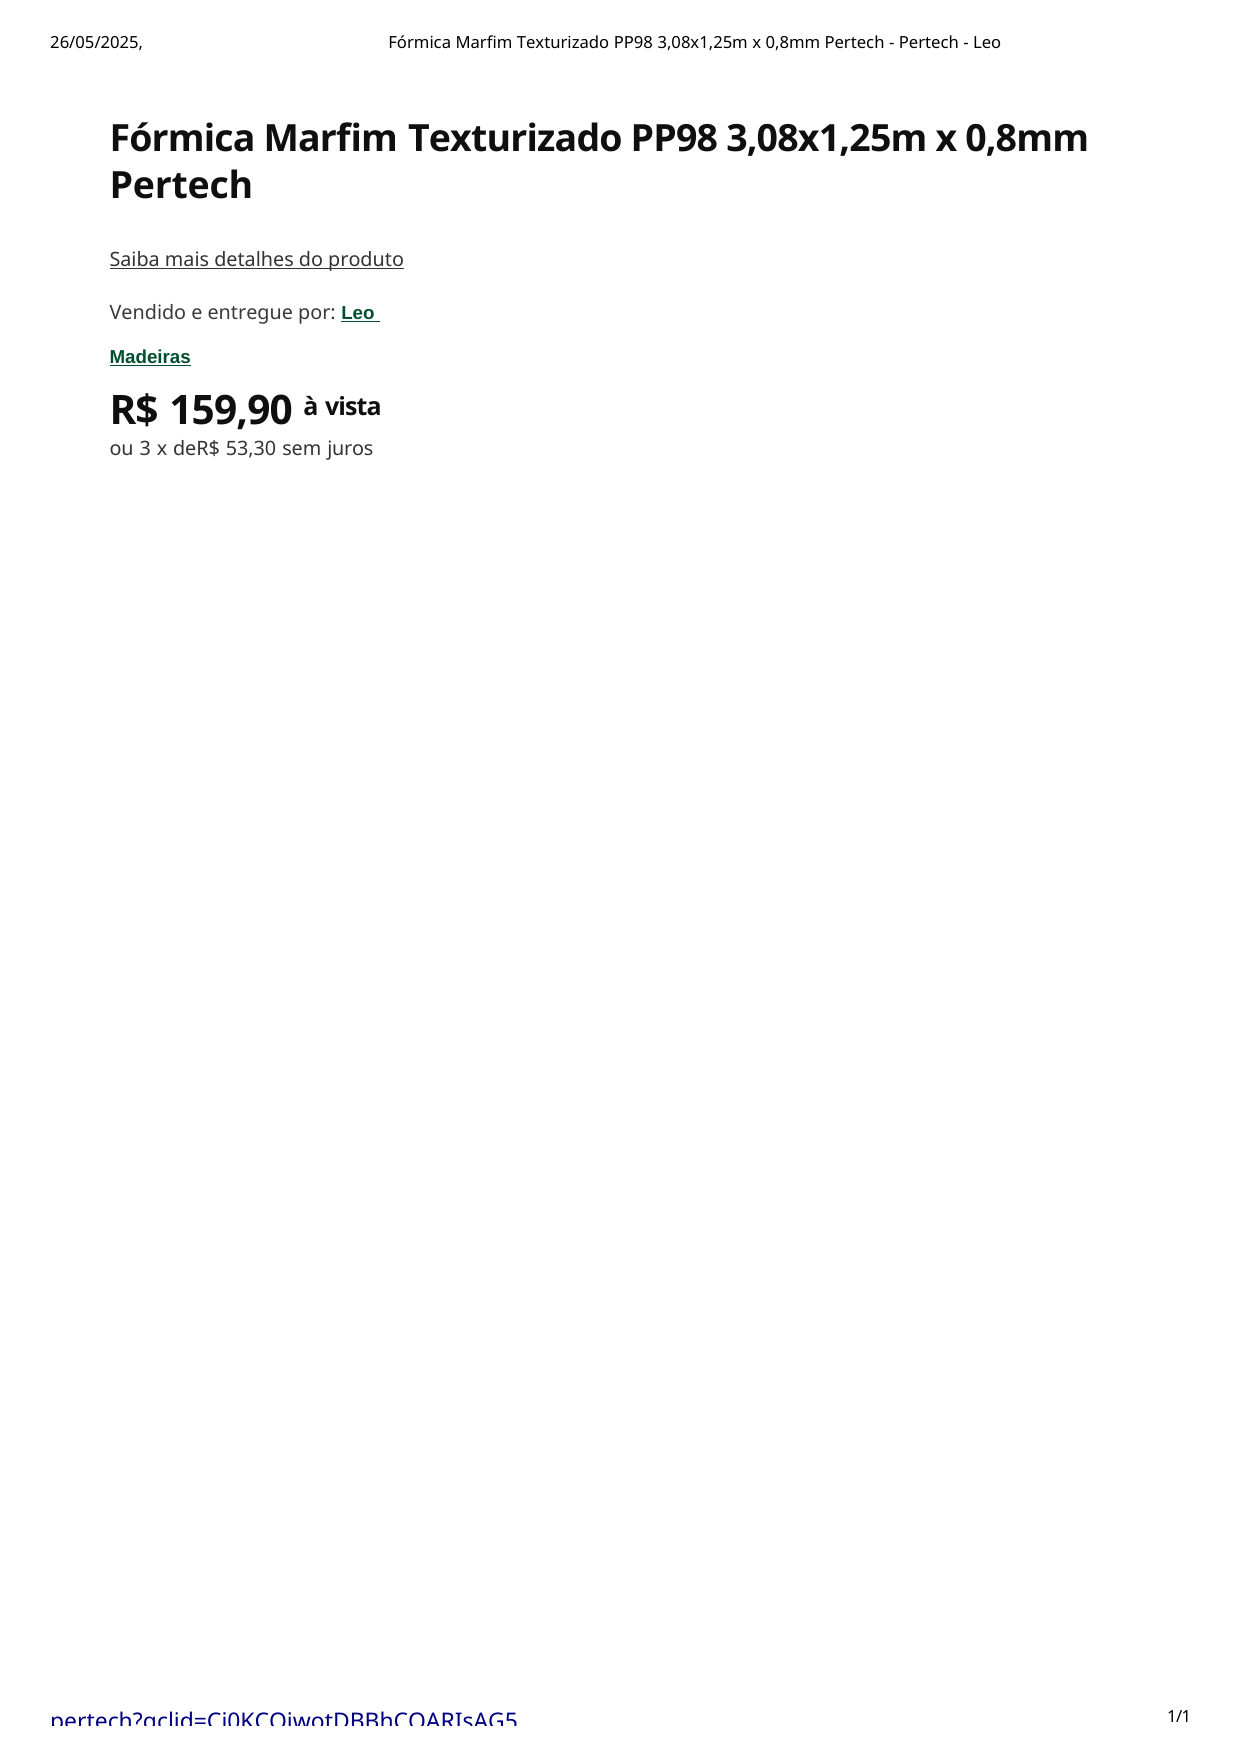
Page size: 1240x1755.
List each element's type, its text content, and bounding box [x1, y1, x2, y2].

text Saiba mais detalhes do produto Vendido e entregue por: Leo Madeiras [109, 245, 458, 368]
text ou 3 x deR$ 53,30 sem juros [109, 434, 1181, 461]
subtitle Fórmica Marfim Texturizado PP98 3,08x1,25m x 0,8mm Pertech [109, 112, 1134, 210]
text R$ 159,90 à vista [109, 389, 1181, 433]
